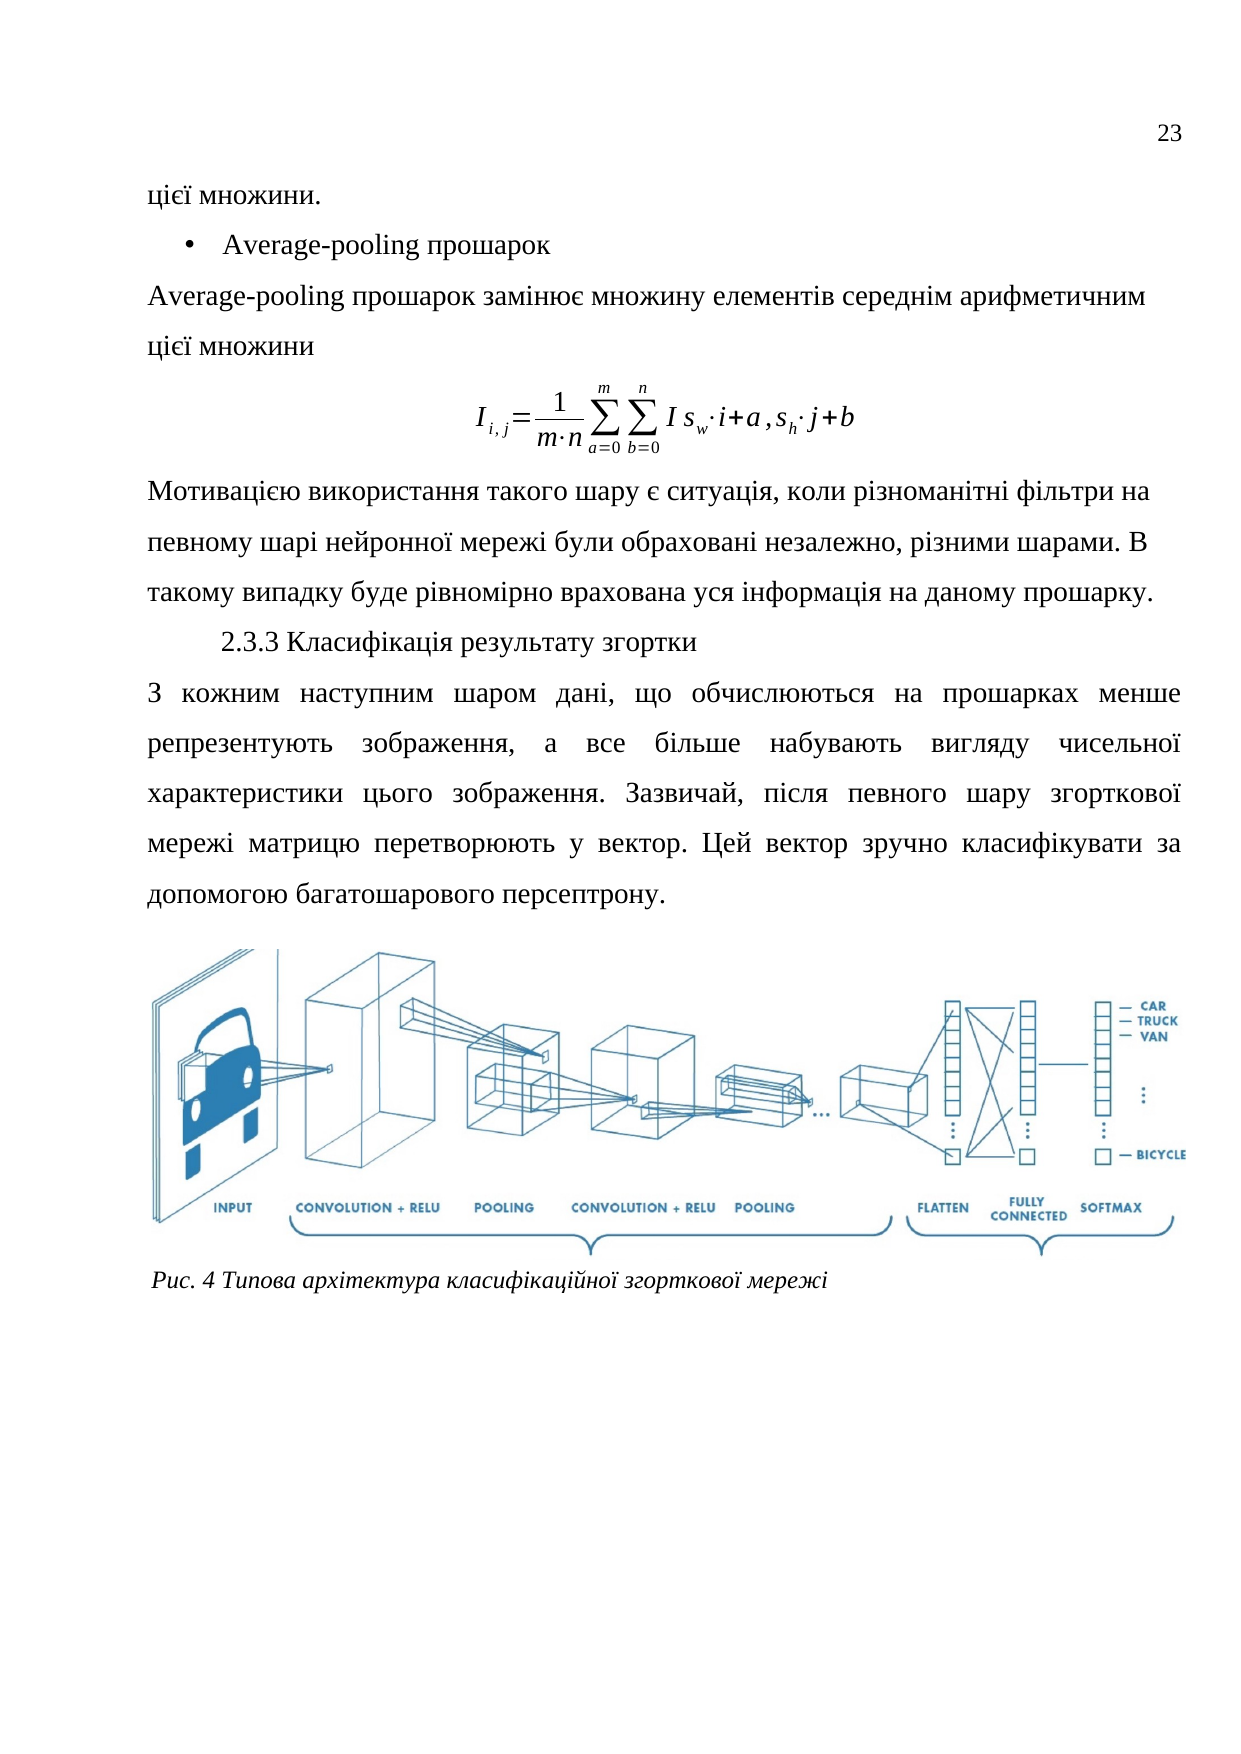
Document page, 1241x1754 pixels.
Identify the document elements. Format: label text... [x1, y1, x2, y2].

text [151, 937, 1186, 949]
text З кожним наступним шаром дані, що обчислюються на прошарках менше репрезентують зображення, а все більше набувають вигляду чисельної характеристики цього зображення. Зазвичай, після певного шару згорткової мережі матрицю перетворюють у вектор. Цей вектор зручно класифікувати за допомогою багатошарового персептрону. [147, 675, 1182, 909]
picture [151, 949, 1187, 1260]
text Рис. 4 Типова архітектура класифікаційної згорткової мережі [151, 1260, 1186, 1294]
list Average-pooling прошарок [184, 227, 1182, 261]
subtitle 2.3.3 Класифікація результату згортки [147, 624, 1182, 658]
text Average-pooling прошарок замінює множину елементів середнім арифметичним цієї множини [147, 278, 1182, 361]
text цієї множини. [147, 177, 1182, 210]
text Мотивацією використання такого шару є ситуація, коли різноманітні фільтри на певному шарі нейронної мережі були обраховані незалежно, різними шарами. В такому випадку буде рівномірно врахована уся інформація на даному прошарку. [147, 473, 1182, 608]
